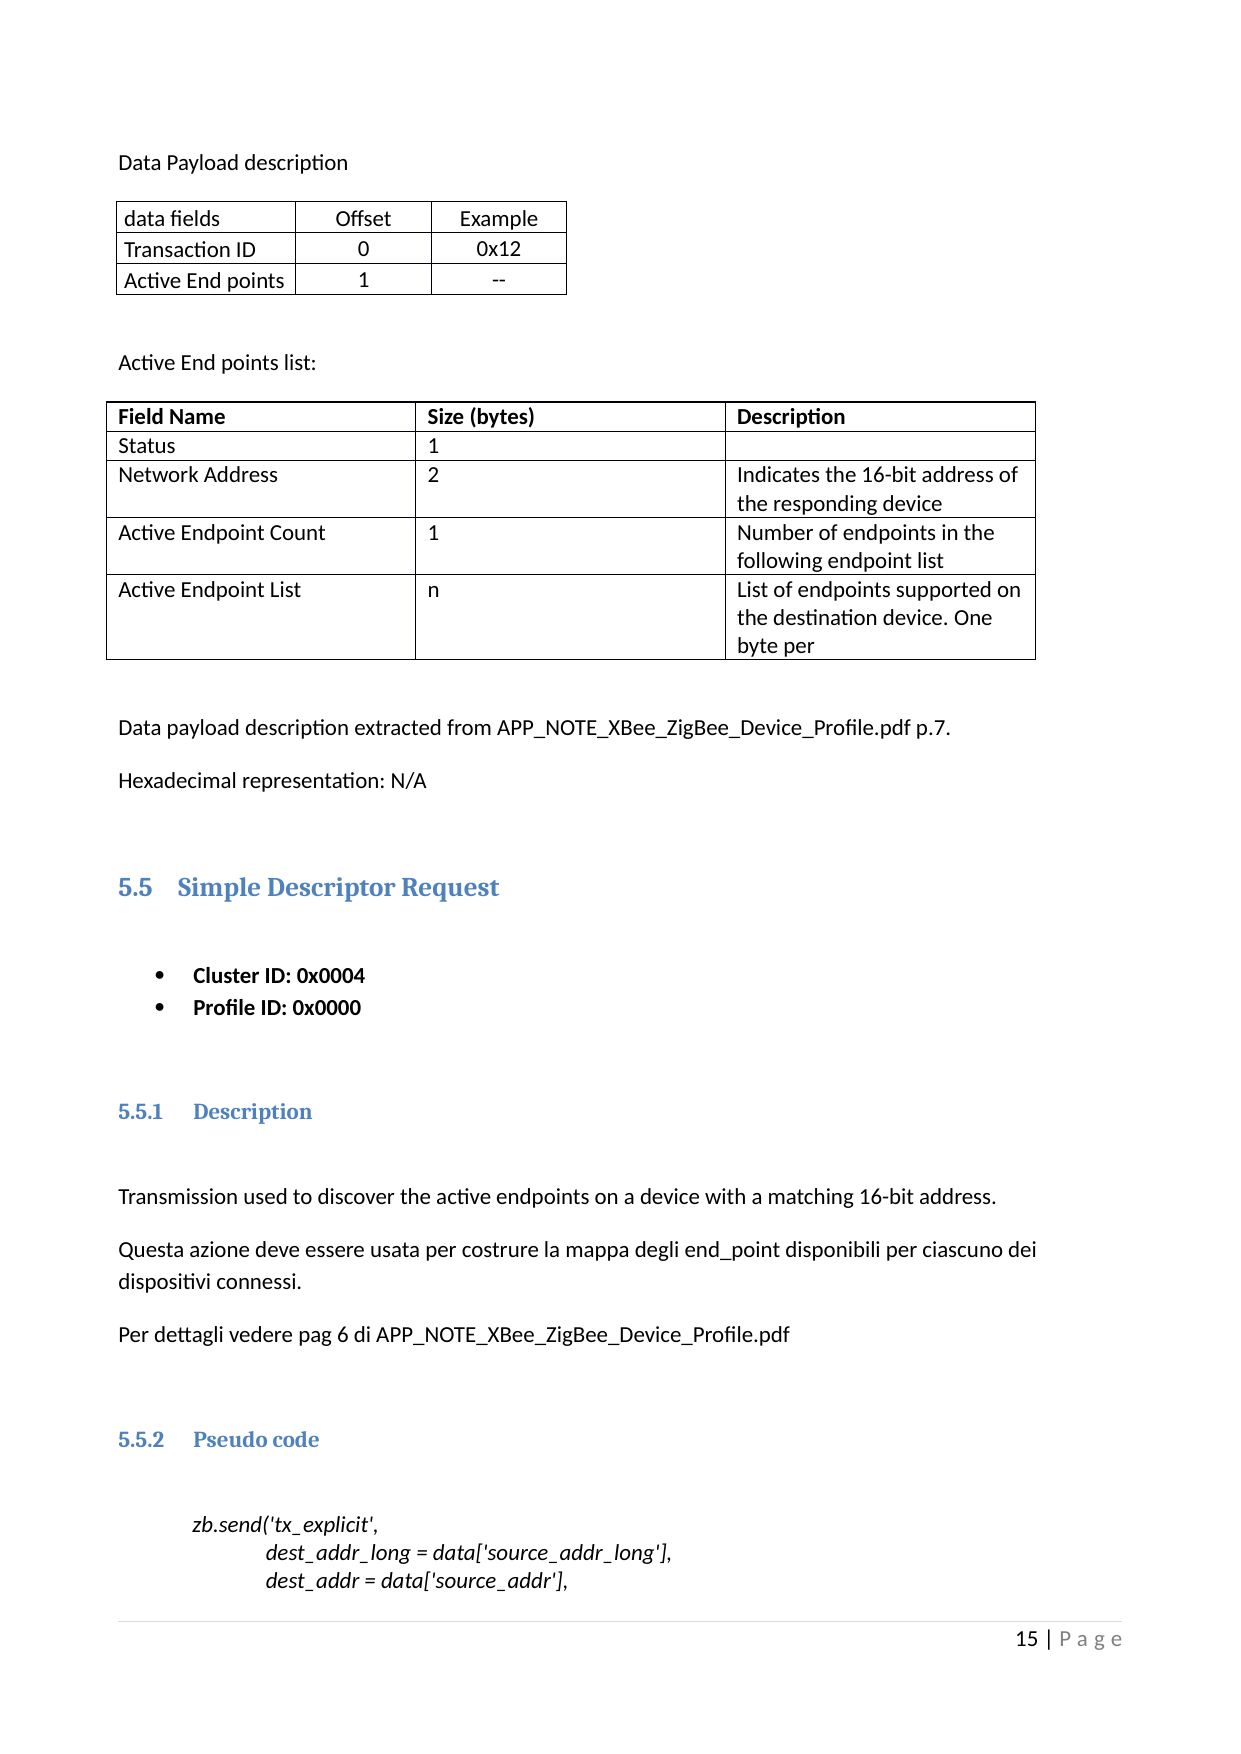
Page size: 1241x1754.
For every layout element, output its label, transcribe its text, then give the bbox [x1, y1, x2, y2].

table_cell Status [107, 432, 415, 459]
table_header Size (bytes) [416, 403, 725, 431]
table_cell 1 [416, 432, 725, 459]
table_cell 1 [416, 518, 725, 574]
table_cell 0x12 [432, 233, 566, 263]
text Per dettagli vedere pag 6 di APP_NOTE_XBee_ZigBee_Device_Profile.pdf [118, 1320, 1122, 1348]
text dest_addr = data['source_addr'], [192, 1566, 1122, 1594]
table_cell Active Endpoint Count [107, 518, 415, 574]
table_cell 0 [296, 233, 431, 263]
table_header Description [726, 403, 1035, 431]
table_header Example [432, 202, 566, 232]
text Active End points list: [118, 348, 1122, 376]
table_cell 2 [416, 461, 725, 517]
text Hexadecimal representation: N/A [118, 766, 1122, 794]
subtitle Simple Descriptor Request [118, 872, 1122, 903]
table_cell Number of endpoints in the following endpoint list [726, 518, 1035, 574]
text Data Payload description [118, 148, 1122, 176]
table_cell Network Address [107, 461, 415, 517]
table_cell Transaction ID [117, 233, 295, 263]
table_header Field Name [107, 403, 415, 431]
table_cell Active End points [117, 264, 295, 294]
list Cluster ID: 0x0004 [156, 961, 1122, 989]
table_cell 1 [296, 264, 431, 294]
table_cell n [416, 575, 725, 659]
table_cell Indicates the 16-bit address of the responding device [726, 461, 1035, 517]
text dest_addr_long = data['source_addr_long'], [192, 1538, 1122, 1566]
text Data payload description extracted from APP_NOTE_XBee_ZigBee_Device_Profile.pdf p.7. [118, 713, 1122, 741]
table_cell List of endpoints supported on the destination device. One byte per [726, 575, 1035, 659]
table_header Offset [296, 202, 431, 232]
subtitle Description [118, 1099, 1122, 1125]
table_cell -- [432, 264, 566, 294]
subtitle Pseudo code [118, 1426, 1122, 1453]
text zb.send('tx_explicit', [192, 1510, 1122, 1538]
table_header data fields [117, 202, 295, 232]
table_cell [726, 432, 1035, 459]
text Questa azione deve essere usata per costrure la mappa degli end_point disponibili per ciascuno dei dispositivi connessi. [118, 1235, 1122, 1295]
table_cell Active Endpoint List [107, 575, 415, 659]
list Profile ID: 0x0000 [156, 993, 1122, 1021]
text Transmission used to discover the active endpoints on a device with a matching 16-bit address. [118, 1182, 1122, 1210]
